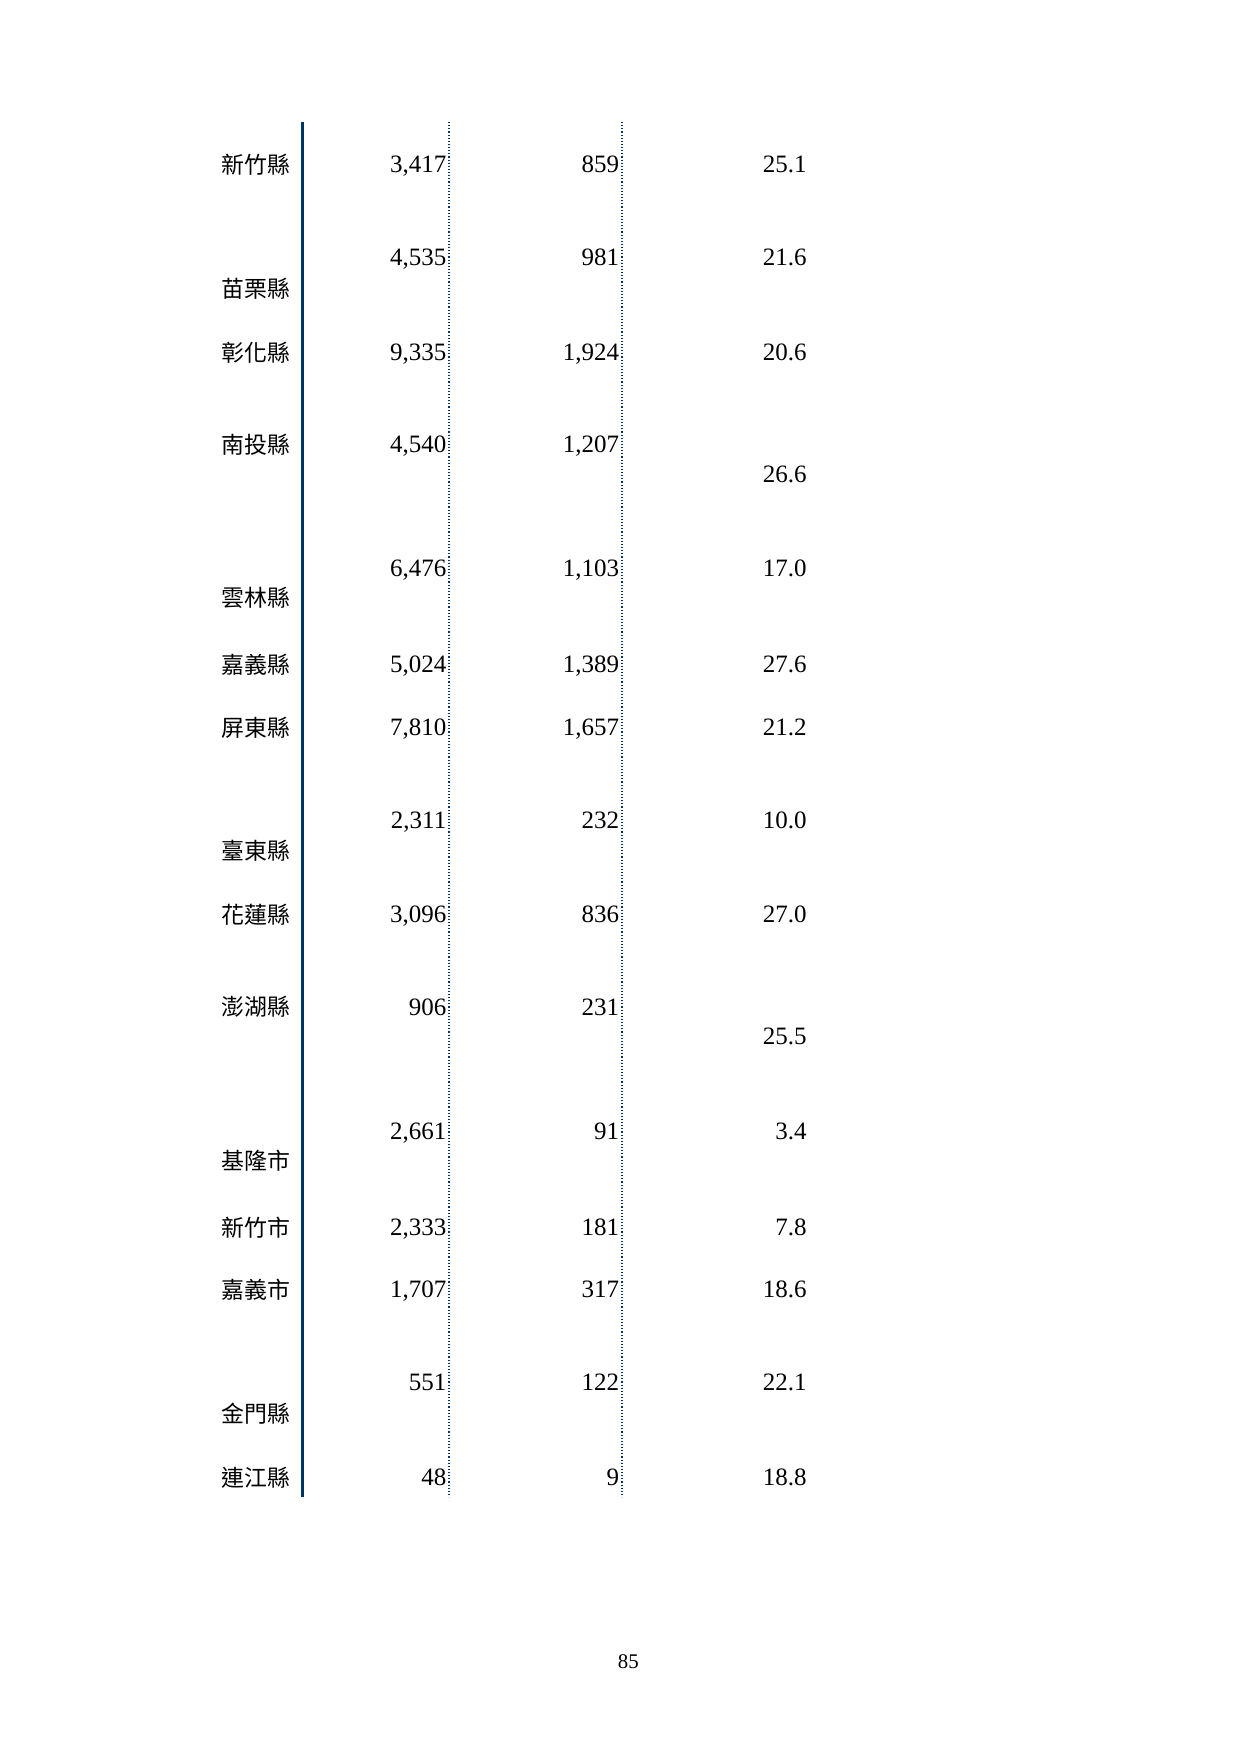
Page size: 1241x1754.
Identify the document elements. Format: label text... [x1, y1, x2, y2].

table_cell 臺東縣 [209, 747, 301, 871]
table_cell 22.1 [622, 1310, 809, 1433]
table_cell 181 [449, 1180, 622, 1247]
table_cell 澎湖縣 [209, 935, 301, 1057]
table_cell 基隆市 [209, 1057, 301, 1180]
table_cell 21.6 [622, 185, 809, 308]
table_cell 48 [304, 1433, 449, 1497]
table_cell 1,924 [449, 308, 622, 372]
table_cell 4,535 [304, 185, 449, 308]
table_cell 2,661 [304, 1057, 449, 1180]
table_cell 5,024 [304, 618, 449, 684]
table_cell 17.0 [622, 494, 809, 618]
table_cell 1,207 [449, 372, 622, 494]
table_cell 7.8 [622, 1180, 809, 1247]
table_cell 屏東縣 [209, 685, 301, 747]
table_cell 859 [449, 122, 622, 184]
table_cell 花蓮縣 [209, 871, 301, 934]
table_cell 嘉義縣 [209, 618, 301, 684]
table_cell 20.6 [622, 308, 809, 372]
table_cell 26.6 [622, 372, 809, 494]
table_cell 苗栗縣 [209, 185, 301, 308]
table_cell 3,096 [304, 871, 449, 934]
table_cell 9,335 [304, 308, 449, 372]
table_cell 1,389 [449, 618, 622, 684]
table_cell 新竹市 [209, 1180, 301, 1247]
table_cell 3.4 [622, 1057, 809, 1180]
table_cell 連江縣 [209, 1433, 301, 1497]
table_cell 10.0 [622, 747, 809, 871]
table_cell 232 [449, 747, 622, 871]
table_cell 551 [304, 1310, 449, 1433]
table_cell 18.8 [622, 1433, 809, 1497]
table_cell 7,810 [304, 685, 449, 747]
table_cell 906 [304, 935, 449, 1057]
table_cell 3,417 [304, 122, 449, 184]
table_cell 南投縣 [209, 372, 301, 494]
table_cell 金門縣 [209, 1310, 301, 1433]
table_cell 836 [449, 871, 622, 934]
table_cell 981 [449, 185, 622, 308]
table_cell 18.6 [622, 1247, 809, 1309]
table_cell 嘉義市 [209, 1247, 301, 1309]
table_cell 21.2 [622, 685, 809, 747]
table_cell 2,333 [304, 1180, 449, 1247]
table_cell 317 [449, 1247, 622, 1309]
table_cell 1,103 [449, 494, 622, 618]
table_cell 27.0 [622, 871, 809, 934]
table_cell 4,540 [304, 372, 449, 494]
table_cell 雲林縣 [209, 494, 301, 618]
table_cell 122 [449, 1310, 622, 1433]
table_cell 2,311 [304, 747, 449, 871]
table_cell 1,657 [449, 685, 622, 747]
table_cell 新竹縣 [209, 122, 301, 184]
table_cell 6,476 [304, 494, 449, 618]
table_cell 27.6 [622, 618, 809, 684]
table_cell 91 [449, 1057, 622, 1180]
table_cell 25.5 [622, 935, 809, 1057]
table_cell 9 [449, 1433, 622, 1497]
table_cell 1,707 [304, 1247, 449, 1309]
table_cell 25.1 [622, 122, 809, 184]
table_cell 彰化縣 [209, 308, 301, 372]
table_cell 231 [449, 935, 622, 1057]
